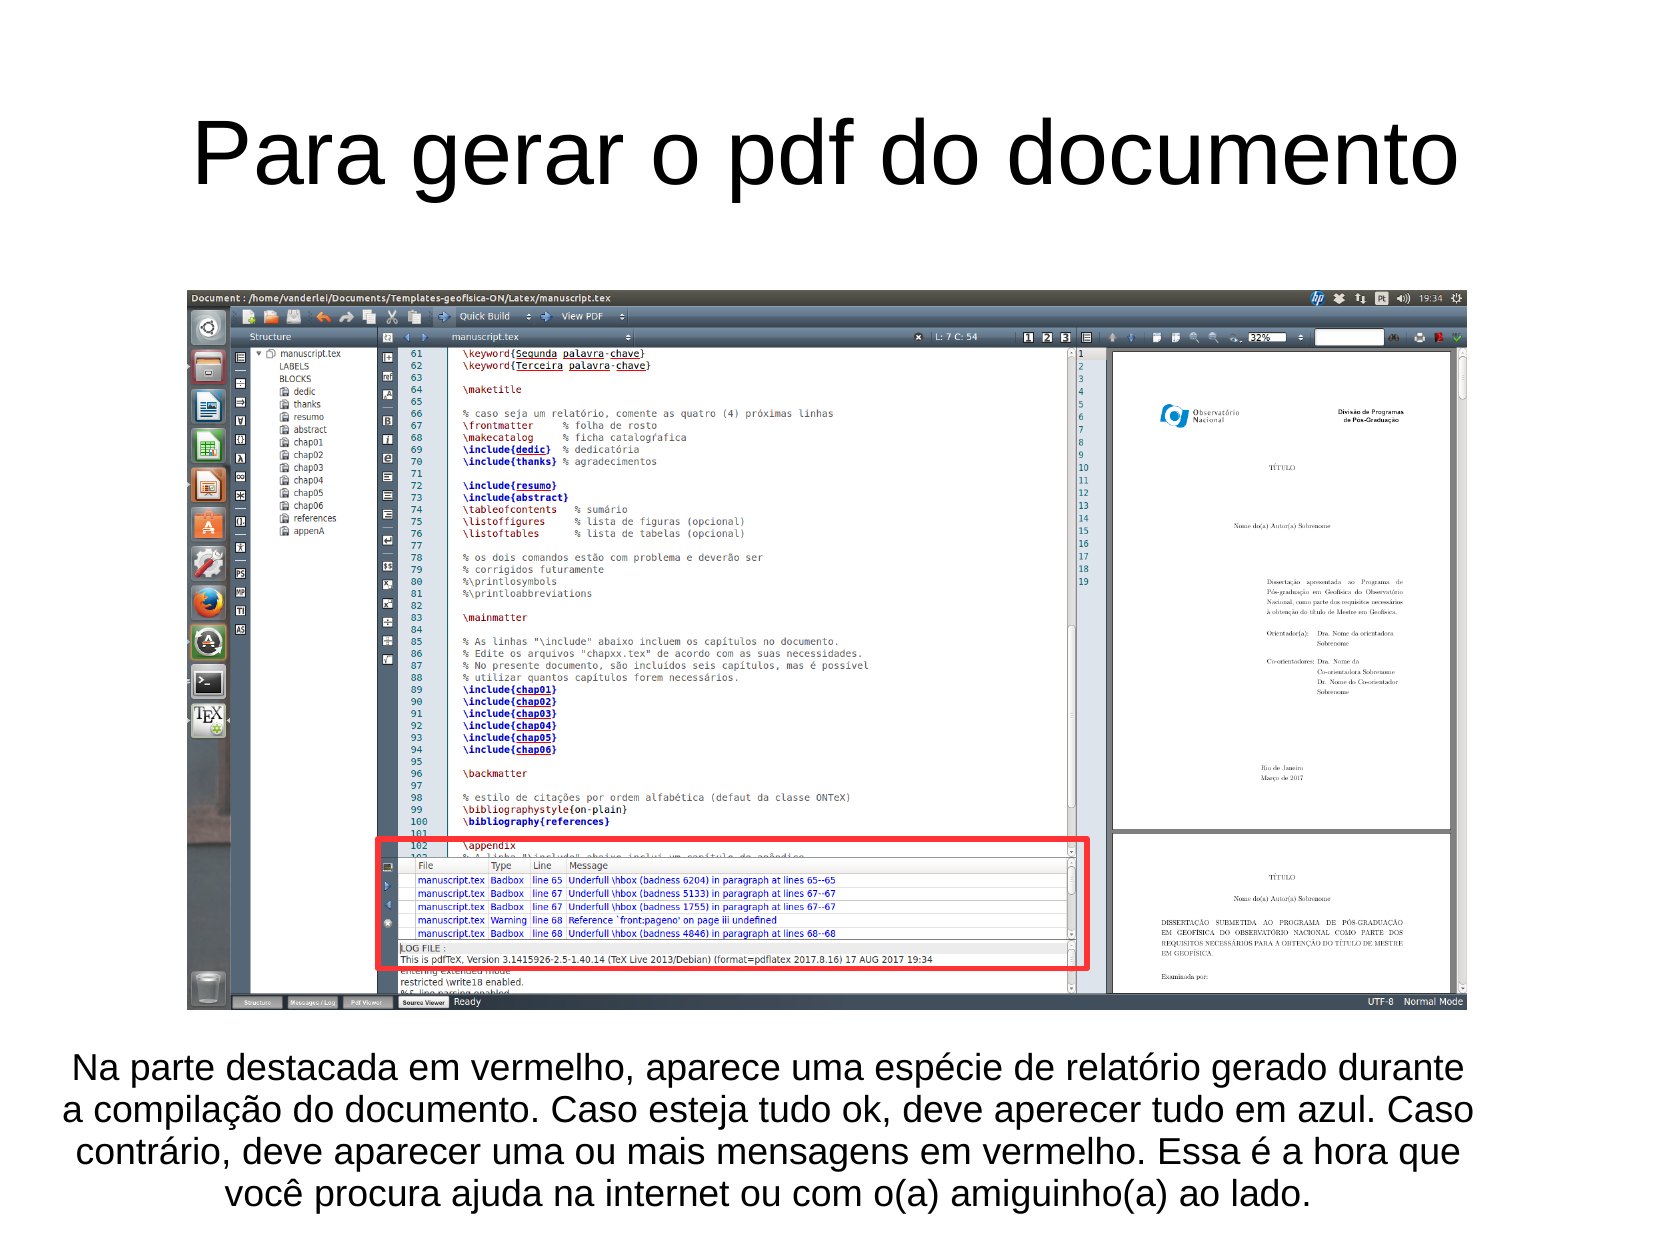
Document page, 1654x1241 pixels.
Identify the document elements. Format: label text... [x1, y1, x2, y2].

title Para gerar o pdf do documento [82, 49, 1571, 257]
picture [187, 290, 1467, 1010]
text_box Na parte destacada em vermelho, aparece uma espécie de relatório gerado durante a compilação do documento. Caso esteja tudo ok, deve aperecer tudo em azul. Caso contrário, deve aparecer uma ou mais mensagens em vermelho. Essa é a hora que você procura ajuda na internet ou com o(a) amiguinho(a) ao lado. [47, 1039, 1501, 1223]
